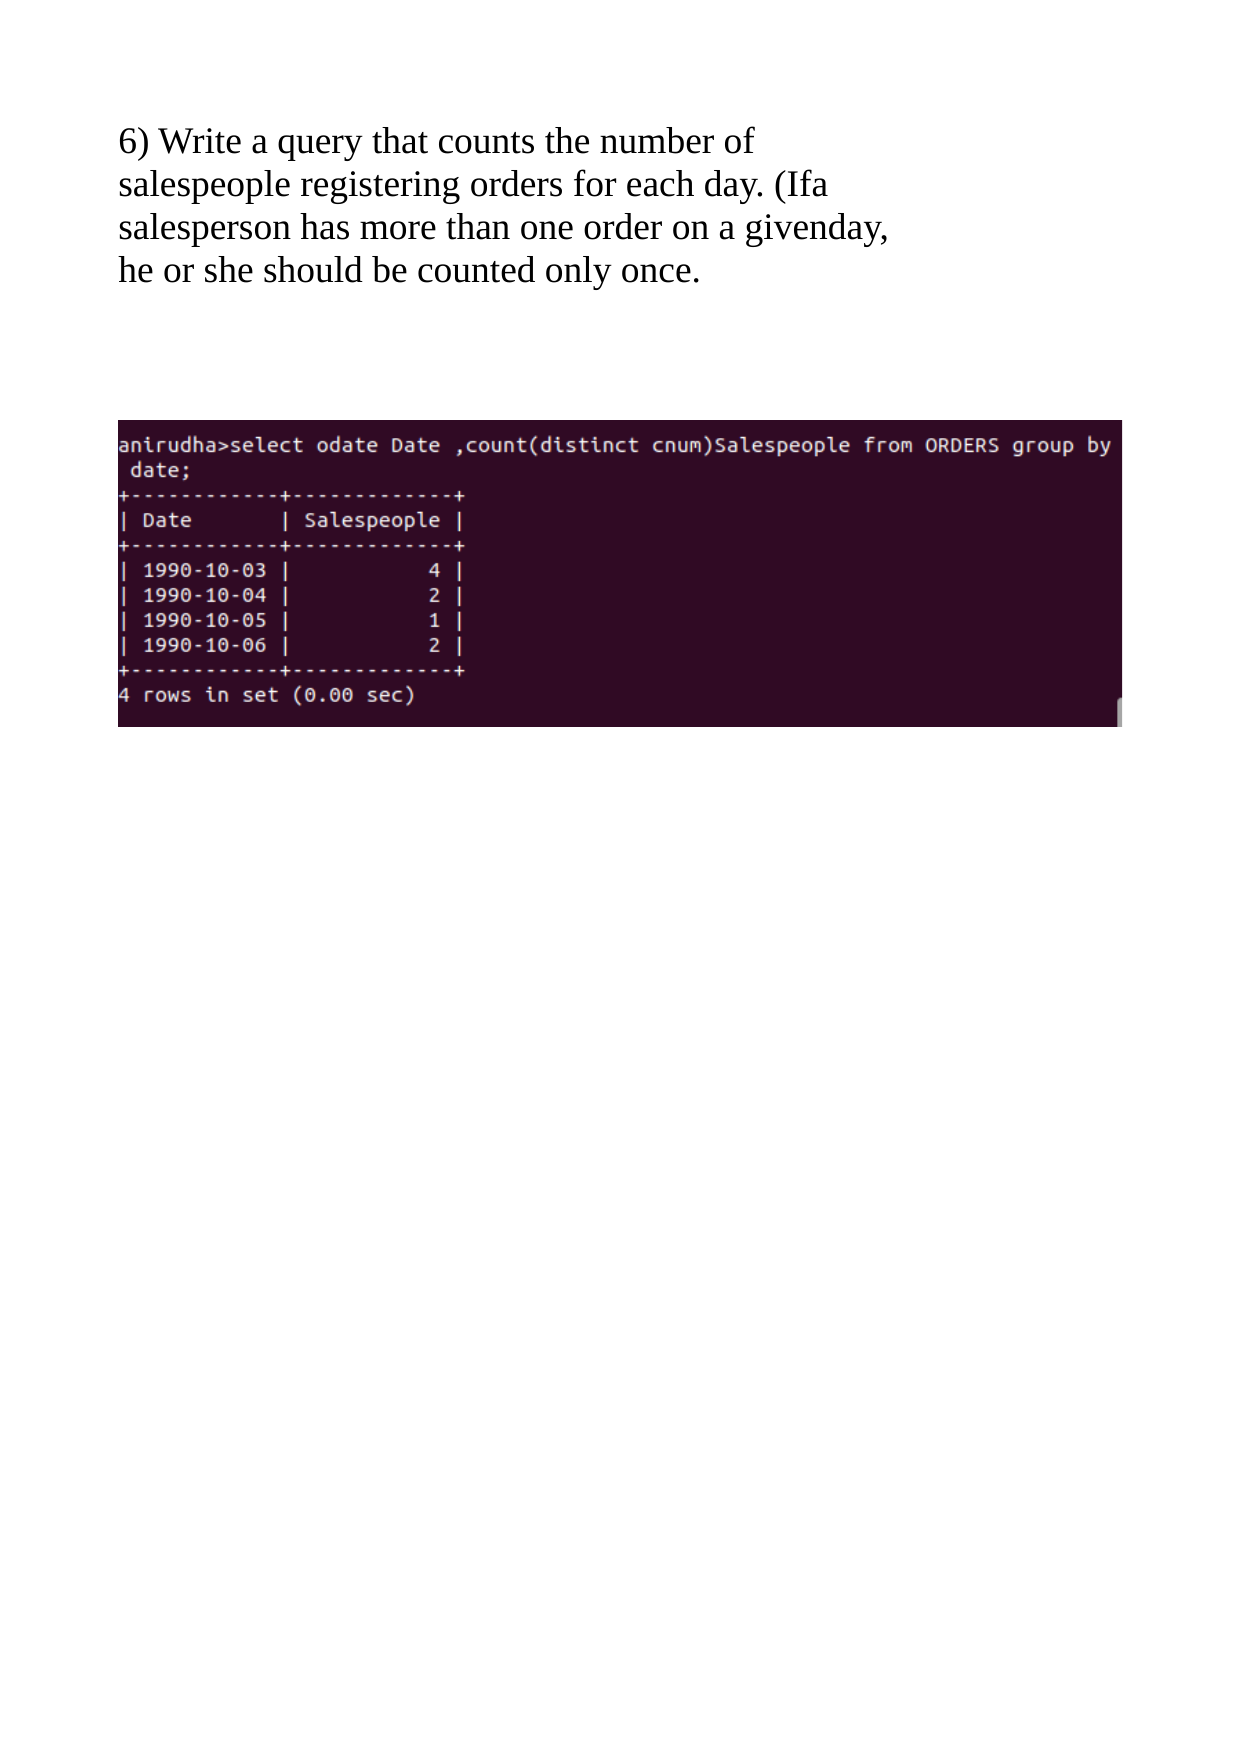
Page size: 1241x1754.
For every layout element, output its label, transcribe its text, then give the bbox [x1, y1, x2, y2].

text he or she should be counted only once. [118, 247, 1122, 291]
text salesperson has more than one order on a givenday, [118, 204, 1122, 247]
picture [118, 420, 1123, 727]
text salespeople registering orders for each day. (Ifa [118, 161, 1122, 204]
text 6) Write a query that counts the number of [118, 118, 1122, 161]
